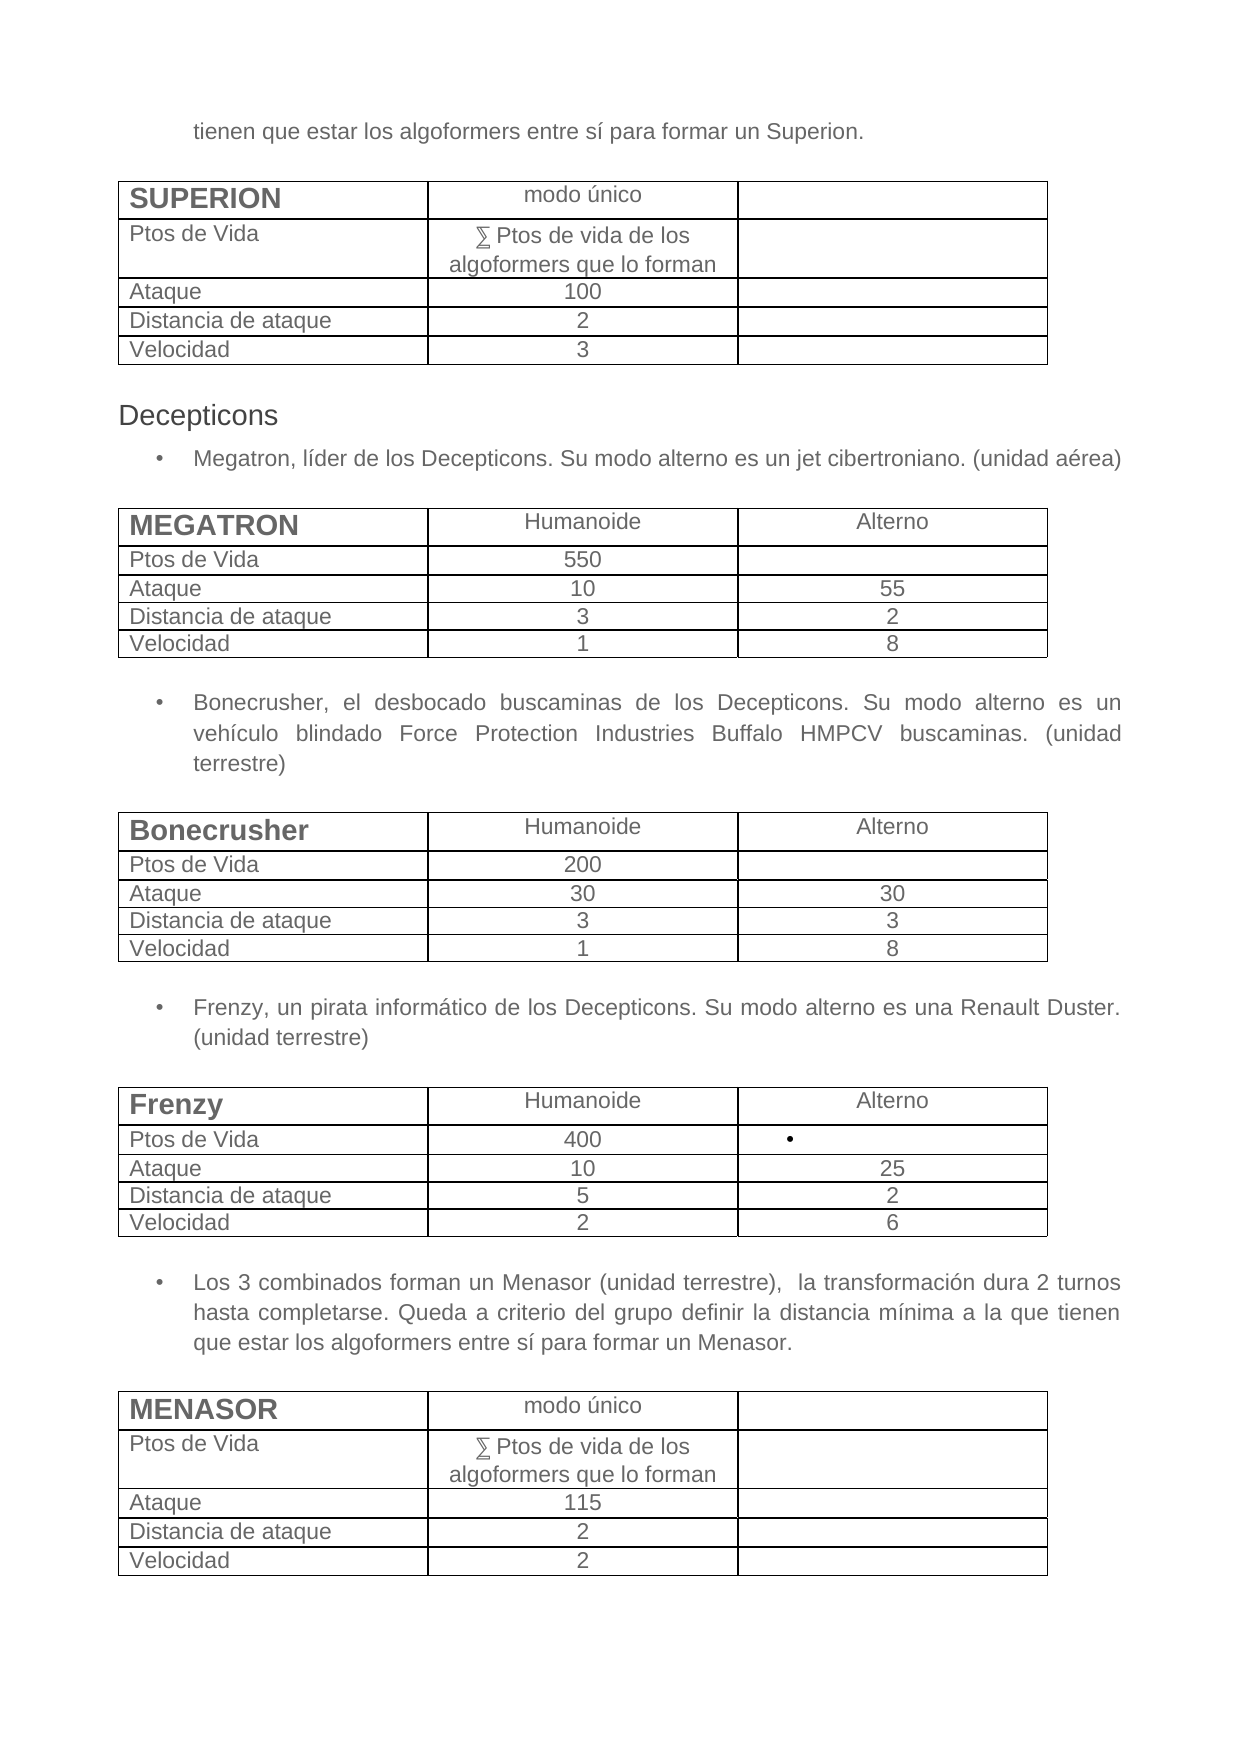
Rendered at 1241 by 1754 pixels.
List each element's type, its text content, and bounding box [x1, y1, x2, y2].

table_cell 3 [739, 908, 1047, 934]
table_cell [739, 1548, 1047, 1575]
table_cell Velocidad [119, 337, 427, 364]
list tienen que estar los algoformers entre sí para formar un Superion. [156, 118, 1122, 144]
table_cell Ptos de Vida [119, 852, 427, 879]
table_cell [739, 308, 1047, 335]
table_cell 30 [429, 881, 737, 907]
table_header [739, 1392, 1047, 1429]
table_header Frenzy [119, 1088, 427, 1124]
table_header Humanoide [429, 813, 737, 850]
table_cell Ataque [119, 881, 427, 907]
table_cell Velocidad [119, 1210, 427, 1236]
table_cell 3 [429, 603, 737, 629]
table_cell 400 [429, 1126, 737, 1154]
table_header modo único [429, 1392, 737, 1429]
table_cell 30 [739, 881, 1047, 907]
table_cell Ataque [119, 1489, 427, 1517]
table_header Alterno [739, 813, 1047, 850]
table_header MENASOR [119, 1392, 427, 1429]
table_cell 10 [429, 576, 737, 602]
table_cell 2 [739, 603, 1047, 629]
table_cell [739, 220, 1047, 277]
table_header modo único [429, 182, 737, 218]
table_cell [739, 1519, 1047, 1546]
table_cell [739, 1431, 1047, 1488]
table_cell Ataque [119, 1155, 427, 1181]
table_cell 2 [429, 308, 737, 335]
table_cell 115 [429, 1489, 737, 1517]
table_cell Distancia de ataque [119, 1183, 427, 1208]
table_header Humanoide [429, 509, 737, 545]
table_header Alterno [739, 509, 1047, 545]
list Frenzy, un pirata informático de los Decepticons. Su modo alterno es una Renault Duster. (unidad terrestre) [156, 994, 1122, 1051]
table_cell Distancia de ataque [119, 1519, 427, 1546]
text Decepticons [118, 398, 1122, 432]
table_cell Distancia de ataque [119, 308, 427, 335]
table_cell [739, 337, 1047, 364]
table_cell Ataque [119, 576, 427, 602]
table_cell Ptos de Vida [119, 1431, 427, 1488]
table_cell ⅀ Ptos de vida de los algoformers que lo forman [429, 1431, 737, 1488]
table_cell 200 [429, 852, 737, 879]
table_cell [739, 547, 1047, 574]
table_cell Ptos de Vida [119, 220, 427, 277]
table_cell 25 [739, 1155, 1047, 1181]
table_cell 1 [429, 631, 737, 657]
list Megatron, líder de los Decepticons. Su modo alterno es un jet cibertroniano. (unidad aérea) [156, 445, 1122, 471]
table_cell [739, 1489, 1047, 1517]
table_header Alterno [739, 1088, 1047, 1124]
table_cell 5 [429, 1183, 737, 1208]
table_cell Velocidad [119, 631, 427, 657]
table_cell 3 [429, 337, 737, 364]
table_cell 3 [429, 908, 737, 934]
table_cell [739, 279, 1047, 306]
list Los 3 combinados forman un Menasor (unidad terrestre), la transformación dura 2 turnos hasta completarse. Queda a criterio del grupo definir la distancia mínima a la que tienen que estar los algoformers entre sí para formar un Menasor. [156, 1268, 1122, 1355]
table_cell 550 [429, 547, 737, 574]
table_cell 55 [739, 576, 1047, 602]
table_cell 2 [429, 1519, 737, 1546]
table_cell Ptos de Vida [119, 1126, 427, 1154]
table_cell Velocidad [119, 935, 427, 961]
table_cell Ataque [119, 279, 427, 306]
table_cell 8 [739, 631, 1047, 657]
table_cell Distancia de ataque [119, 603, 427, 629]
table_cell 1 [429, 935, 737, 961]
table_header SUPERION [119, 182, 427, 218]
table_cell 2 [429, 1548, 737, 1575]
table_cell Distancia de ataque [119, 908, 427, 934]
table_header Humanoide [429, 1088, 737, 1124]
table_header Bonecrusher [119, 813, 427, 850]
table_cell ⅀ Ptos de vida de los algoformers que lo forman [429, 220, 737, 277]
table_cell 10 [429, 1155, 737, 1181]
table_cell 6 [739, 1210, 1047, 1236]
table_cell 2 [429, 1210, 737, 1236]
table_cell Ptos de Vida [119, 547, 427, 574]
table_cell [739, 1126, 1047, 1154]
table_header [739, 182, 1047, 218]
table_cell [739, 852, 1047, 879]
table_cell Velocidad [119, 1548, 427, 1575]
table_cell 8 [739, 935, 1047, 961]
table_cell 2 [739, 1183, 1047, 1208]
table_header MEGATRON [119, 509, 427, 545]
list Bonecrusher, el desbocado buscaminas de los Decepticons. Su modo alterno es un vehículo blindado Force Protection Industries Buffalo HMPCV buscaminas. (unidad terrestre) [156, 689, 1122, 776]
table_cell 100 [429, 279, 737, 306]
